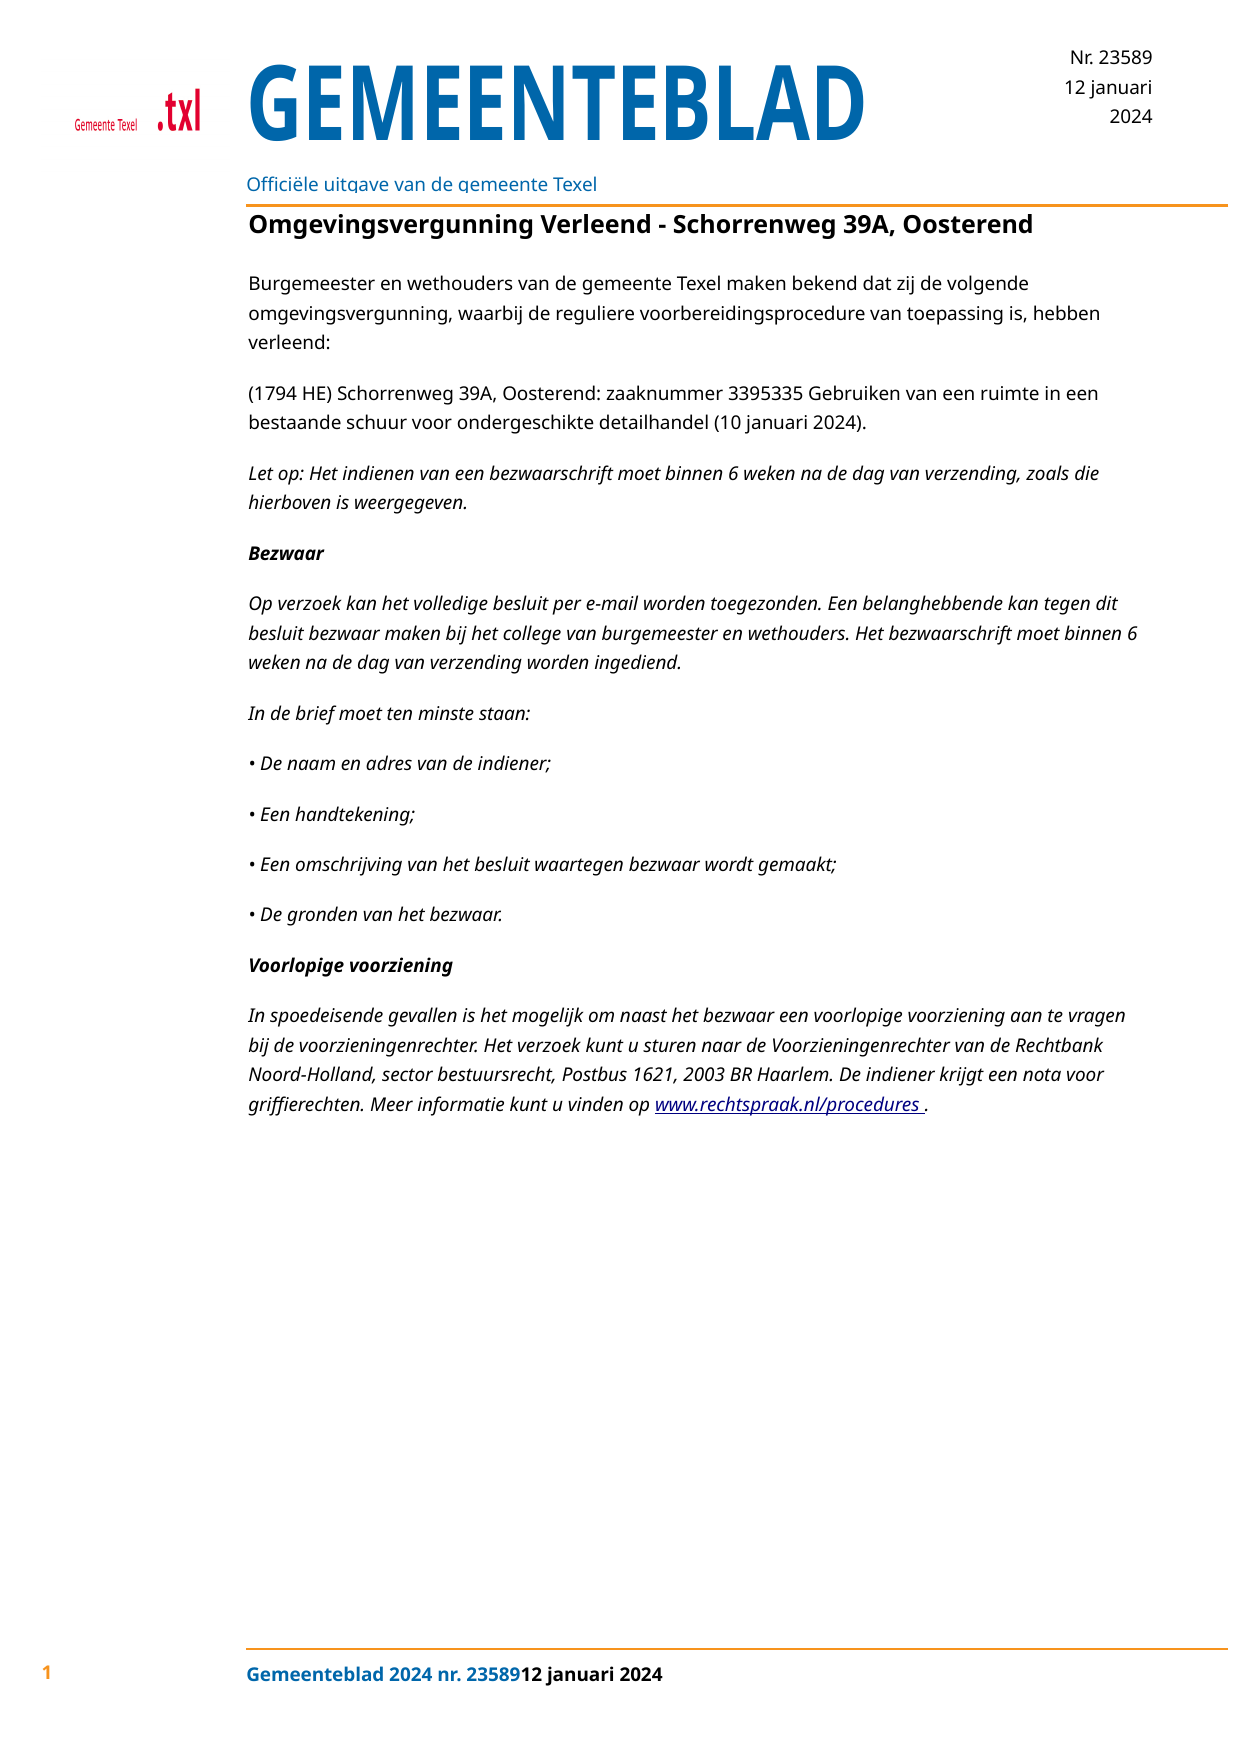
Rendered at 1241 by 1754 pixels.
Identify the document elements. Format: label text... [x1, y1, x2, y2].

text • Een omschrijving van het besluit waartegen bezwaar wordt gemaakt; [248, 851, 1152, 877]
text • De gronden van het bezwaar. [248, 902, 1152, 927]
text Burgemeester en wethouders van de gemeente Texel maken bekend dat zij de volgende omgevingsvergunning, waarbij de reguliere voorbereidingsprocedure van toepassing is, hebben verleend: [248, 270, 1152, 355]
text Omgevingsvergunning Verleend - Schorrenweg 39A, Oosterend [248, 207, 1152, 241]
picture [41, 47, 231, 172]
text • Een handtekening; [248, 801, 1152, 826]
text In de brief moet ten minste staan: [248, 700, 1152, 726]
text Bezwaar [248, 540, 1152, 566]
text Let op: Het indienen van een bezwaarschrift moet binnen 6 weken na de dag van verzending, zoals die hierboven is weergegeven. [248, 460, 1152, 515]
text In spoedeisende gevallen is het mogelijk om naast het bezwaar een voorlopige voorziening aan te vragen bij de voorzieningenrechter. Het verzoek kunt u sturen naar de Voorzieningenrechter van de Rechtbank Noord-Holland, sector bestuursrecht, Postbus 1621, 2003 BR Haarlem. De indiener krijgt een nota voor griffierechten. Meer informatie kunt u vinden op www.rechtspraak.nl/procedures . [248, 1002, 1152, 1117]
text Voorlopige voorziening [248, 952, 1152, 978]
text Op verzoek kan het volledige besluit per e-mail worden toegezonden. Een belanghebbende kan tegen dit besluit bezwaar maken bij het college van burgemeester en wethouders. Het bezwaarschrift moet binnen 6 weken na de dag van verzending worden ingediend. [248, 590, 1152, 675]
text • De naam en adres van de indiener; [248, 750, 1152, 776]
text (1794 HE) Schorrenweg 39A, Oosterend: zaaknummer 3395335 Gebruiken van een ruimte in een bestaande schuur voor ondergeschikte detailhandel (10 januari 2024). [248, 380, 1152, 435]
